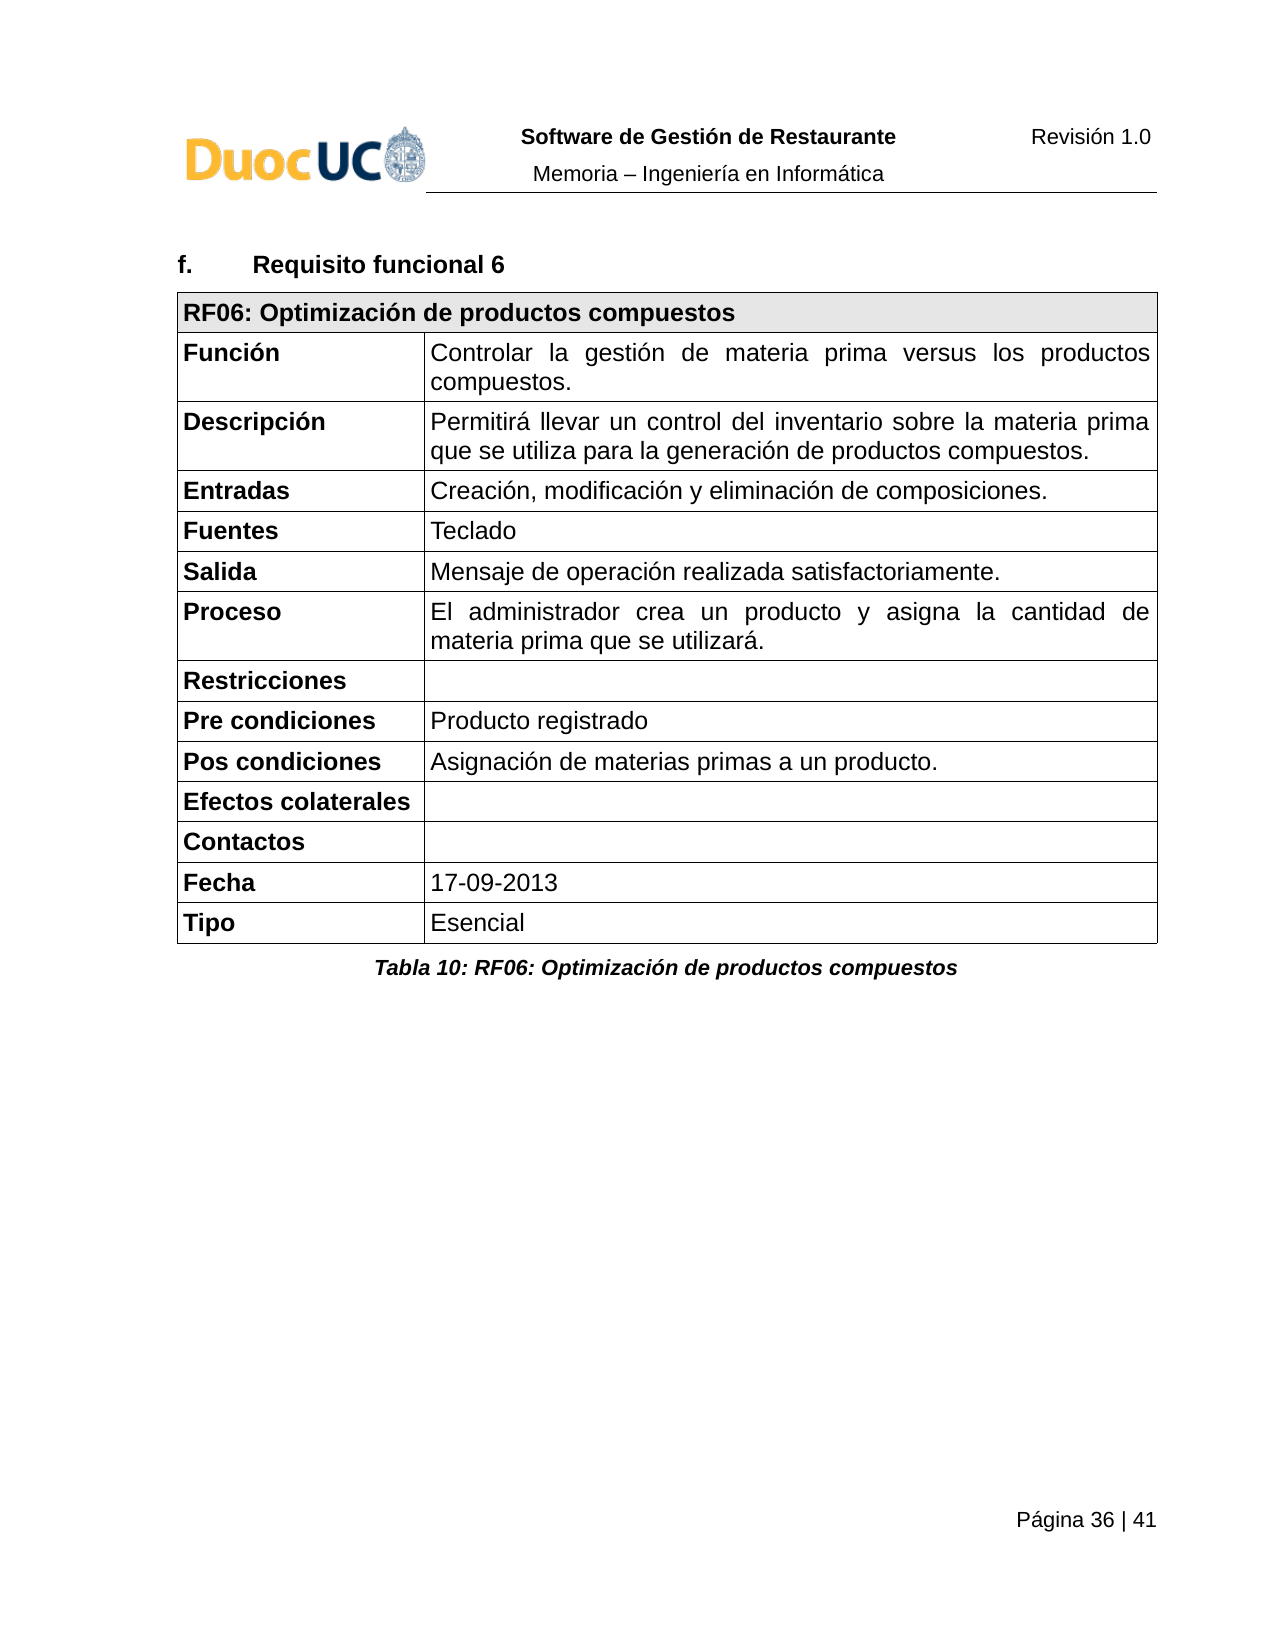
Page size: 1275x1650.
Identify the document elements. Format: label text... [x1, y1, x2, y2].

table_cell [425, 661, 1157, 701]
table_cell [425, 782, 1157, 821]
table_cell Pre condiciones [178, 702, 424, 741]
table_cell Esencial [425, 903, 1157, 942]
table_cell Permitirá llevar un control del inventario sobre la materia prima que se utiliza para la generación de productos compuestos. [425, 402, 1157, 470]
table_cell Contactos [178, 822, 424, 862]
table_cell Asignación de materias primas a un producto. [425, 742, 1157, 781]
table_cell Función [178, 333, 424, 401]
table_cell Pos condiciones [178, 742, 424, 781]
table_cell Tipo [178, 903, 424, 942]
table_cell Salida [178, 552, 424, 591]
table_cell Fuentes [178, 512, 424, 551]
subtitle Requisito funcional 6 [177, 251, 1157, 279]
picture [182, 123, 426, 187]
table_cell Restricciones [178, 661, 424, 701]
table_cell Teclado [425, 512, 1157, 551]
table_cell Mensaje de operación realizada satisfactoriamente. [425, 552, 1157, 591]
table_cell [425, 822, 1157, 862]
text Tabla 10: RF06: Optimización de productos compuestos [177, 955, 1157, 980]
table_cell Controlar la gestión de materia prima versus los productos compuestos. [425, 333, 1157, 401]
table_cell Proceso [178, 592, 424, 660]
table_cell Efectos colaterales [178, 782, 424, 821]
table_header RF06: Optimización de productos compuestos [178, 293, 1157, 332]
table_cell Entradas [178, 471, 424, 511]
table_cell 17-09-2013 [425, 863, 1157, 902]
table_cell Producto registrado [425, 702, 1157, 741]
table_cell Fecha [178, 863, 424, 902]
table_cell El administrador crea un producto y asigna la cantidad de materia prima que se utilizará. [425, 592, 1157, 660]
table_cell Descripción [178, 402, 424, 470]
table_cell Creación, modificación y eliminación de composiciones. [425, 471, 1157, 511]
